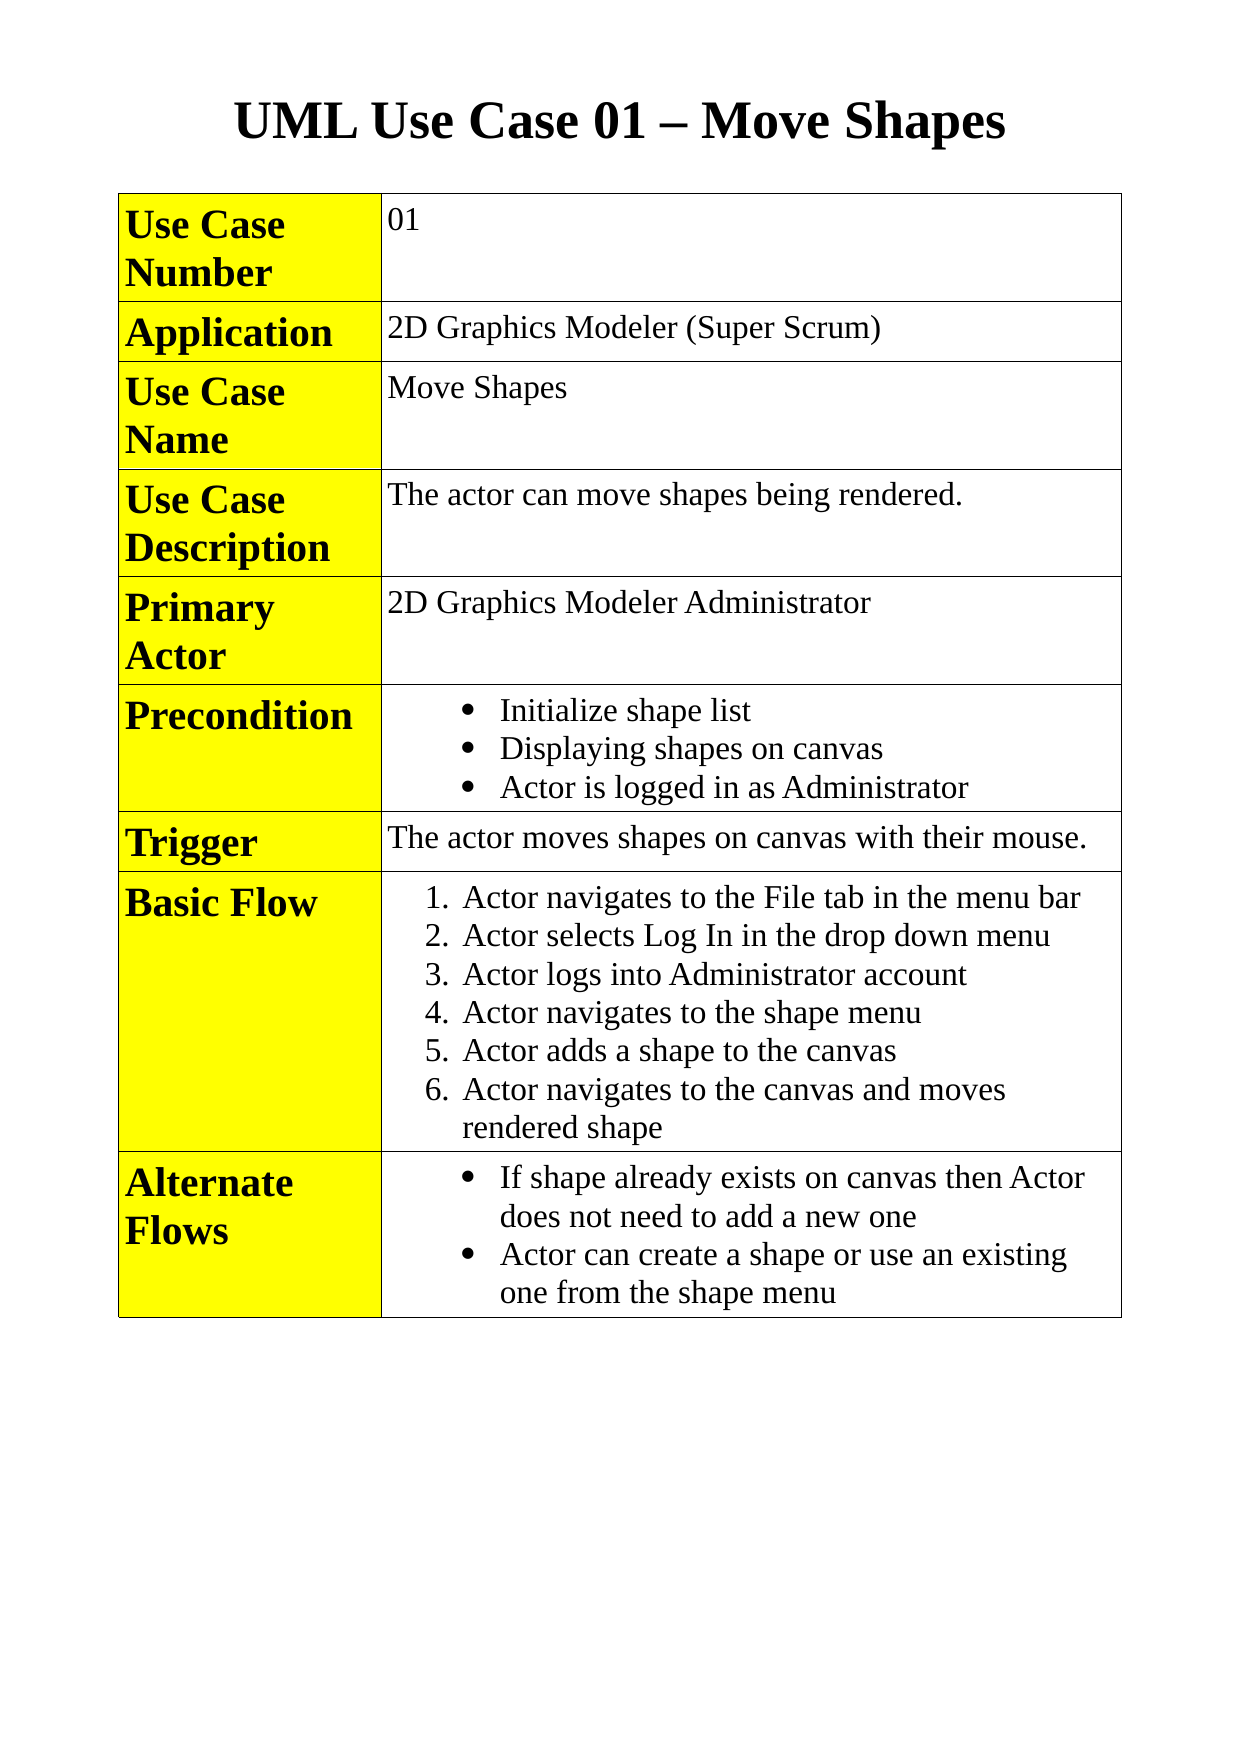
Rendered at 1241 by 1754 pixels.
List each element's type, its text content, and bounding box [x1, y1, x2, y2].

table_cell Use Case Name [119, 362, 381, 468]
table_cell Initialize shape list Displaying shapes on canvas Actor is logged in as Administrator [382, 685, 1121, 811]
table_header 01 [382, 194, 1121, 301]
table_cell Alternate Flows [119, 1152, 381, 1317]
table_header Use Case Number [119, 194, 381, 301]
table_cell Precondition [119, 685, 381, 811]
table_cell Trigger [119, 812, 381, 871]
table_cell Application [119, 302, 381, 361]
table_cell If shape already exists on canvas then Actor does not need to add a new one Actor can create a shape or use an existing one from the shape menu [382, 1152, 1121, 1317]
table_cell Actor navigates to the File tab in the menu bar Actor selects Log In in the drop down menu Actor logs into Administrator account Actor navigates to the shape menu Actor adds a shape to the canvas Actor navigates to the canvas and moves rendered shape [382, 872, 1121, 1151]
table_cell Basic Flow [119, 872, 381, 1151]
table_cell Use Case Description [119, 470, 381, 576]
text UML Use Case 01 – Move Shapes [119, 87, 1121, 150]
table_cell The actor can move shapes being rendered. [382, 470, 1121, 576]
table_cell 2D Graphics Modeler Administrator [382, 577, 1121, 684]
table_cell The actor moves shapes on canvas with their mouse. [382, 812, 1121, 871]
table_cell Move Shapes [382, 362, 1121, 468]
table_cell Primary Actor [119, 577, 381, 684]
table_cell 2D Graphics Modeler (Super Scrum) [382, 302, 1121, 361]
